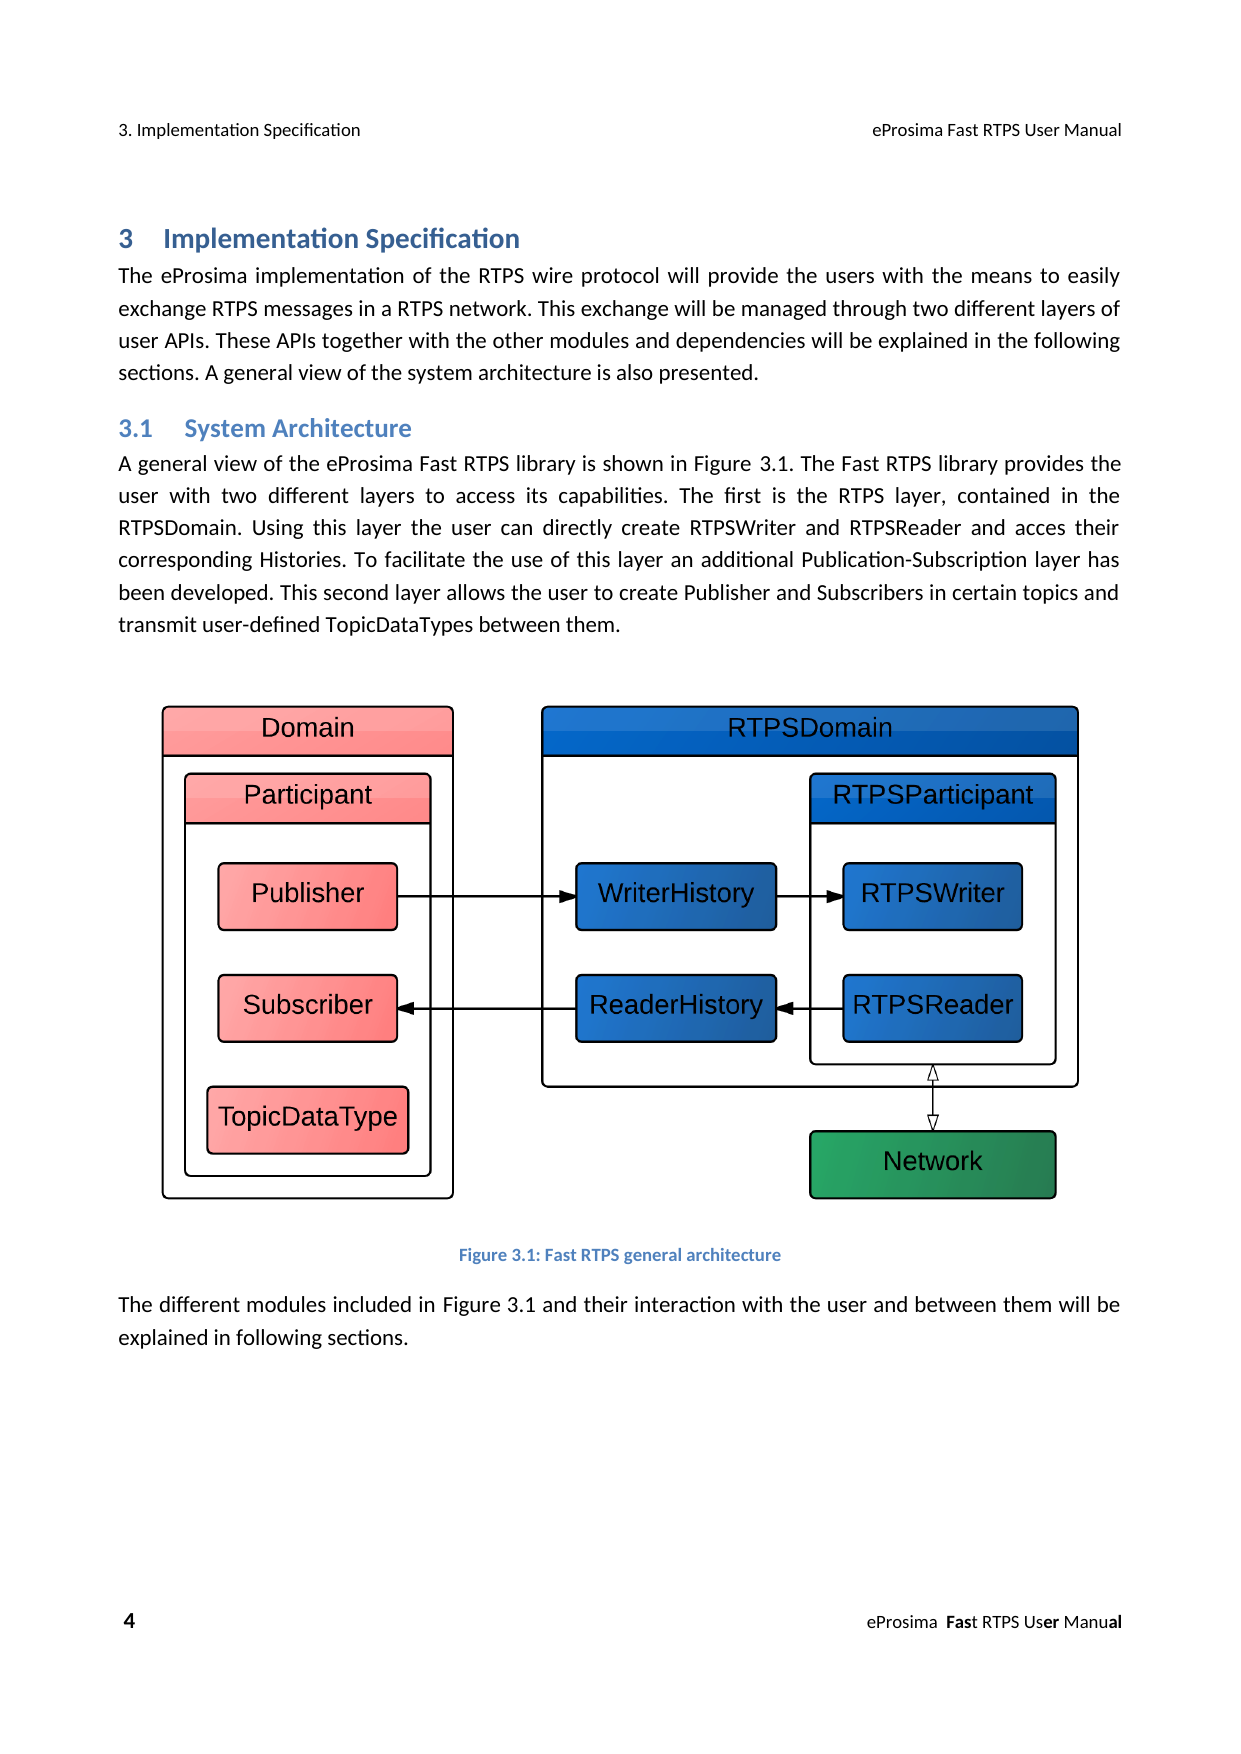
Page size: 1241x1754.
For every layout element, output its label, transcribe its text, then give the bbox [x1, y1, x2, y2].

subtitle System Architecture [118, 411, 1122, 444]
text Figure 3.1: Fast RTPS general architecture [118, 1243, 1122, 1266]
text A general view of the eProsima Fast RTPS library is shown in Figure 3.1. The Fast RTPS library provides the user with two different layers to access its capabilities. The first is the RTPS layer, contained in the RTPSDomain. Using this layer the user can directly create RTPSWriter and RTPSReader and acces their corresponding Histories. To facilitate the use of this layer an additional Publication-Subscription layer has been developed. This second layer allows the user to create Publisher and Subscribers in certain topics and transmit user-defined TopicDataTypes between them. [118, 449, 1122, 638]
text The eProsima implementation of the RTPS wire protocol will provide the users with the means to easily exchange RTPS messages in a RTPS network. This exchange will be managed through two different layers of user APIs. These APIs together with the other modules and dependencies will be explained in the following sections. A general view of the system architecture is also presented. [118, 261, 1122, 386]
text The different modules included in Figure 3.1 and their interaction with the user and between them will be explained in following sections. [118, 1266, 1122, 1351]
picture [118, 662, 1123, 1243]
subtitle Implementation Specification [118, 221, 1122, 256]
